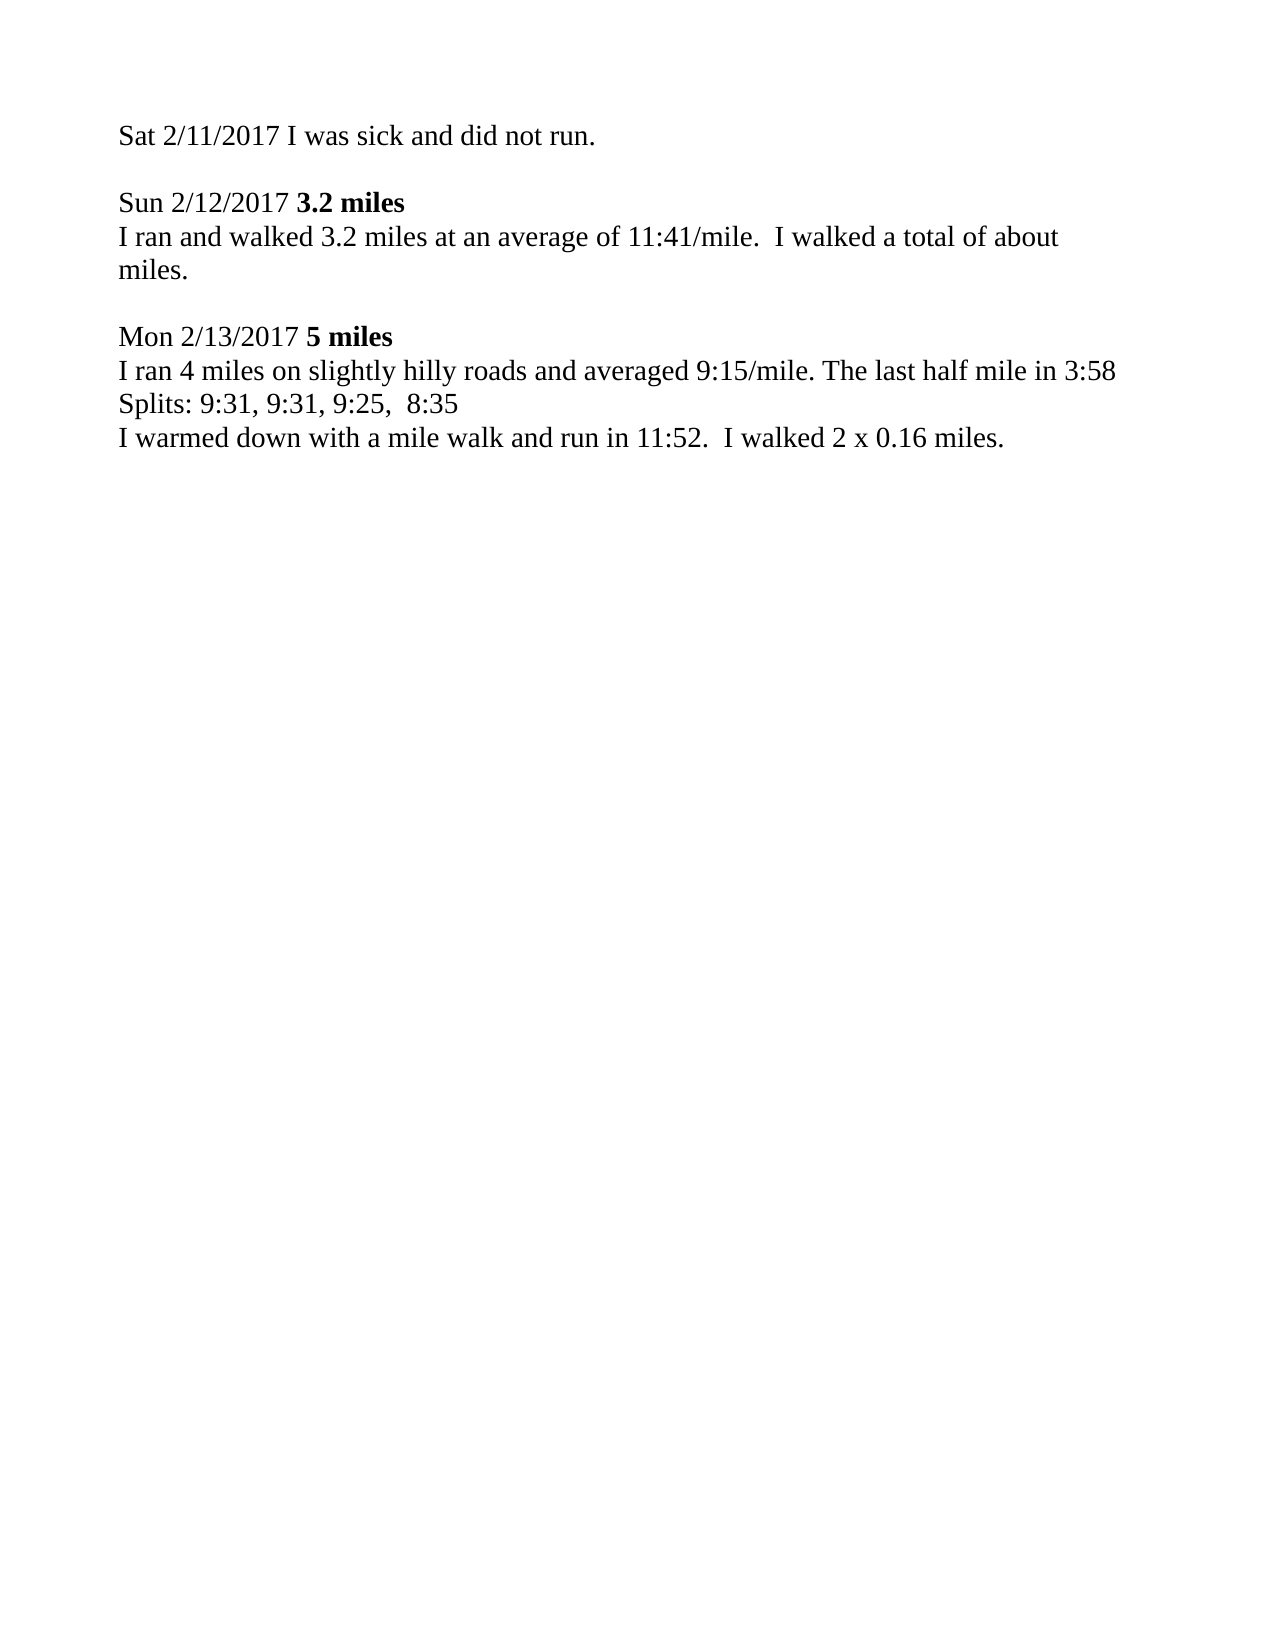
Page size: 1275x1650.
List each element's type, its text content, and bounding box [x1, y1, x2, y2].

text Splits: 9:31, 9:31, 9:25, 8:35 [118, 386, 1157, 420]
text I ran and walked 3.2 miles at an average of 11:41/mile. I walked a total of about [118, 219, 1157, 252]
text I warmed down with a mile walk and run in 11:52. I walked 2 x 0.16 miles. [118, 420, 1157, 453]
text miles. [118, 252, 1157, 286]
text Sat 2/11/2017 I was sick and did not run. [118, 118, 1157, 152]
text Sun 2/12/2017 3.2 miles [118, 185, 1157, 219]
text I ran 4 miles on slightly hilly roads and averaged 9:15/mile. The last half mile in 3:58 [118, 353, 1157, 386]
text Mon 2/13/2017 5 miles [118, 319, 1157, 353]
